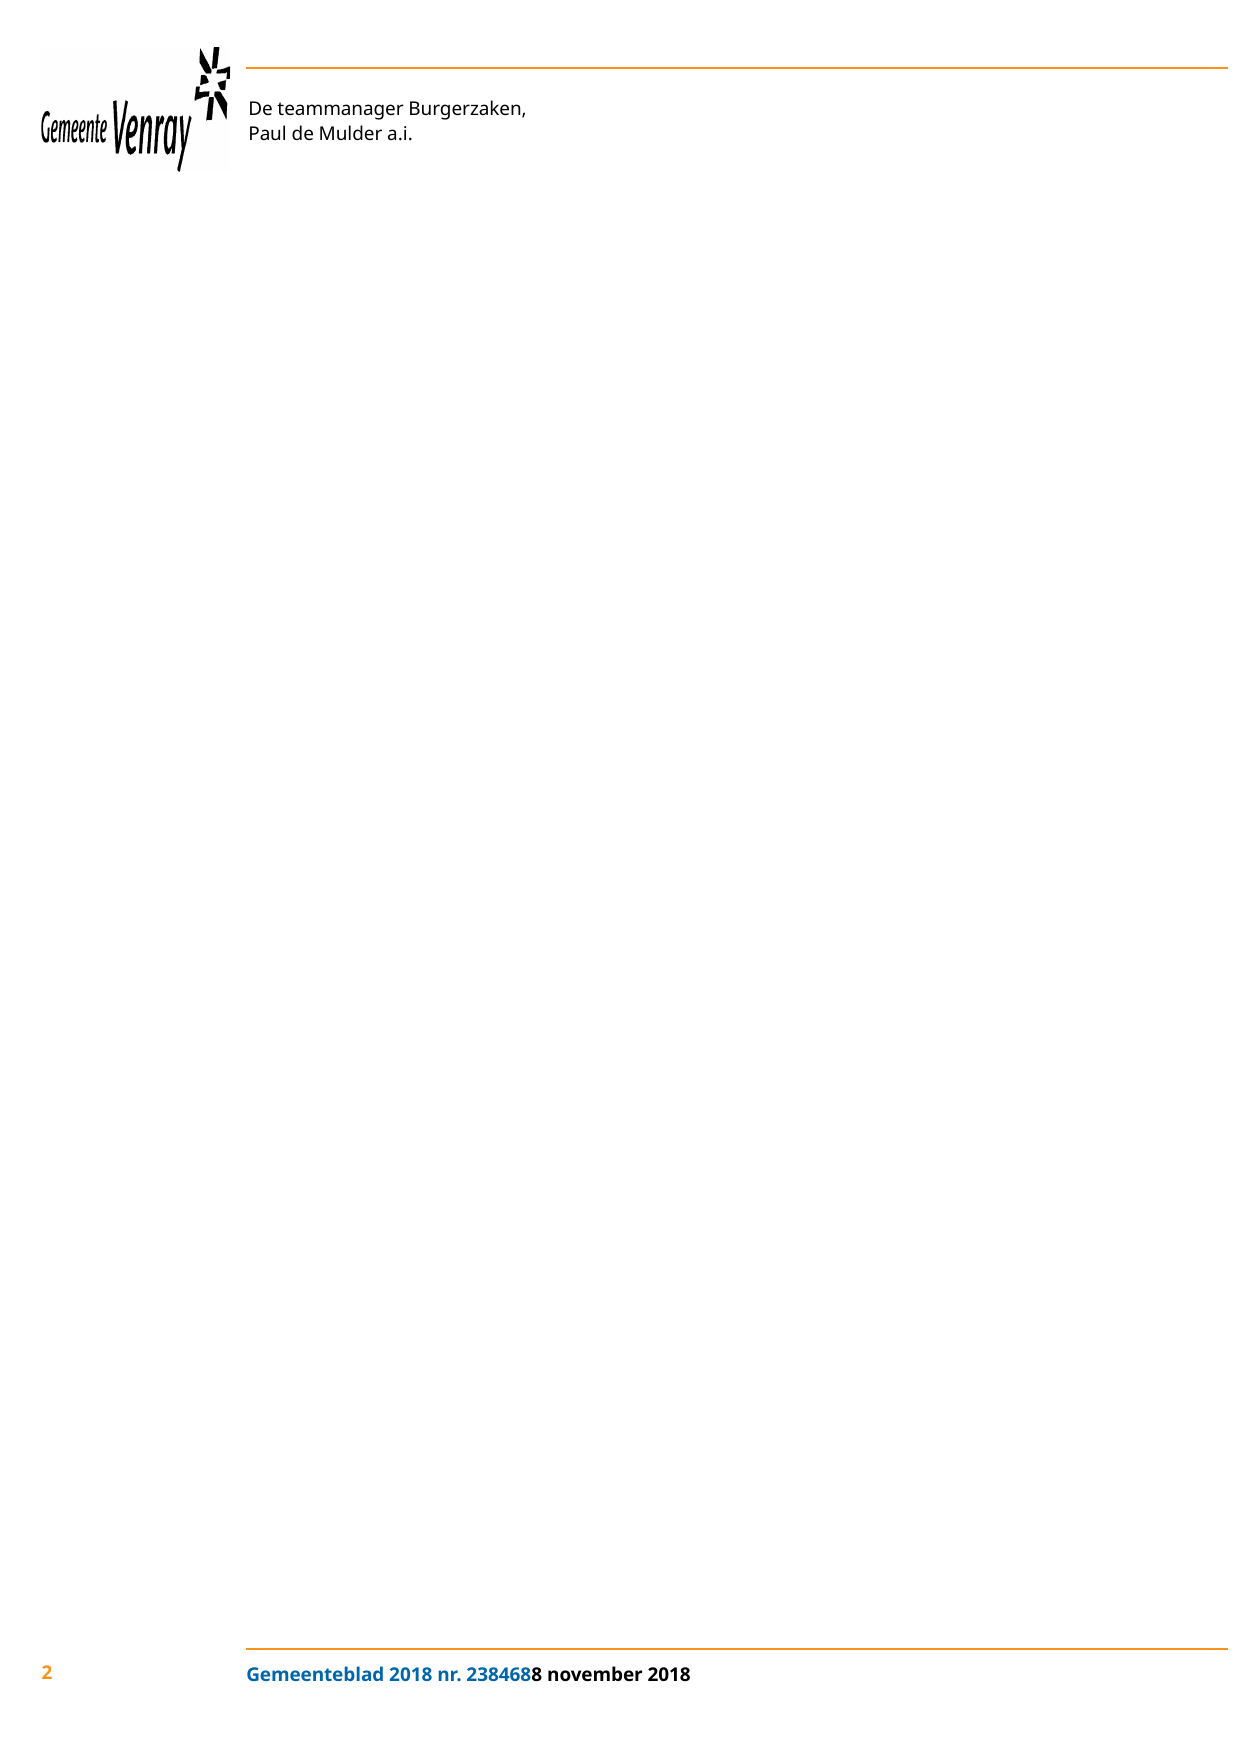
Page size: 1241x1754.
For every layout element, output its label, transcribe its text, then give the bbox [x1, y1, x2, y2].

text Paul de Mulder a.i. [248, 121, 1152, 146]
text De teammanager Burgerzaken, [248, 95, 1152, 121]
picture [41, 47, 231, 172]
